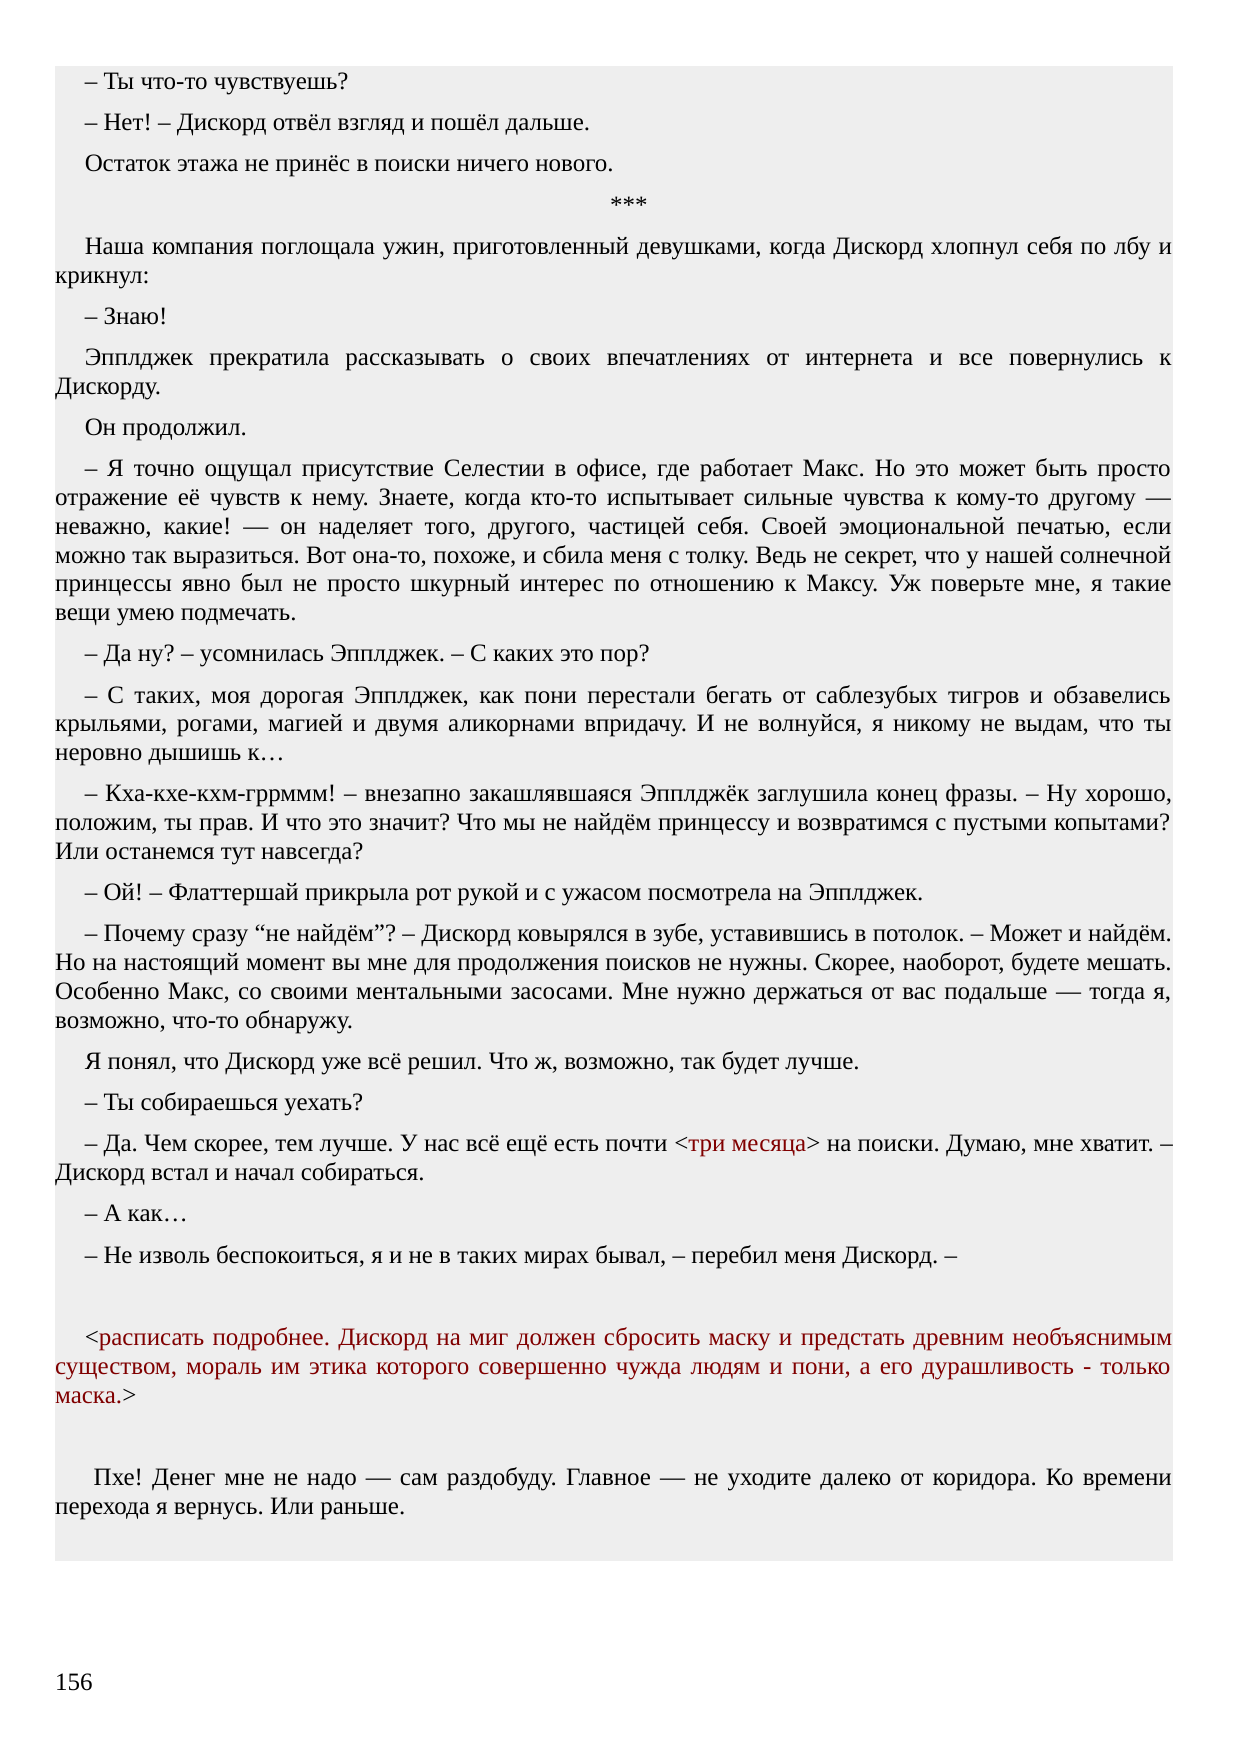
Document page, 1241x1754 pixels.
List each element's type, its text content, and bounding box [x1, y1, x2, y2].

text Я понял, что Дискорд уже всё решил. Что ж, возможно, так будет лучше. [55, 1046, 1173, 1075]
text Он продолжил. [55, 412, 1173, 441]
text – А как… [55, 1198, 1173, 1227]
text – Ой! – Флаттершай прикрыла рот рукой и с ужасом посмотрела на Эпплджек. [55, 877, 1173, 906]
text *** [55, 190, 1173, 218]
text – Нет! – Дискорд отвёл взгляд и пошёл дальше. [55, 107, 1173, 136]
text – С таких, моя дорогая Эпплджек, как пони перестали бегать от саблезубых тигров и обзавелись крыльями, рогами, магией и двумя аликорнами впридачу. И не волнуйся, я никому не выдам, что ты неровно дышишь к… [55, 680, 1173, 766]
text – Не изволь беспокоиться, я и не в таких мирах бывал, – перебил меня Дискорд. – [55, 1240, 1173, 1268]
text – Знаю! [55, 301, 1173, 330]
text – Да. Чем скорее, тем лучше. У нас всё ещё есть почти <три месяца> на поиски. Думаю, мне хватит. – Дискорд встал и начал собираться. [55, 1128, 1173, 1186]
text Пхе! Денег мне не надо — сам раздобуду. Главное — не уходите далеко от коридора. Ко времени перехода я вернусь. Или раньше. [55, 1462, 1173, 1520]
text – Почему сразу “не найдём”? – Дискорд ковырялся в зубе, уставившись в потолок. – Может и найдём. Но на настоящий момент вы мне для продолжения поисков не нужны. Скорее, наоборот, будете мешать. Особенно Макс, со своими ментальными засосами. Мне нужно держаться от вас подальше — тогда я, возможно, что-то обнаружу. [55, 918, 1173, 1033]
text – Да ну? – усомнилась Эпплджек. – С каких это пор? [55, 638, 1173, 667]
text <расписать подробнее. Дискорд на миг должен сбросить маску и предстать древним необъяснимым существом, мораль им этика которого совершенно чужда людям и пони, а его дурашливость - только маска.> [55, 1322, 1173, 1408]
text – Кха-кхе-кхм-гррммм! – внезапно закашлявшаяся Эпплджёк заглушила конец фразы. – Ну хорошо, положим, ты прав. И что это значит? Что мы не найдём принцессу и возвратимся с пустыми копытами? Или останемся тут навсегда? [55, 778, 1173, 865]
text Эпплджек прекратила рассказывать о своих впечатлениях от интернета и все повернулись к Дискорду. [55, 342, 1173, 400]
text Остаток этажа не принёс в поиски ничего нового. [55, 148, 1173, 177]
text – Ты что-то чувствуешь? [55, 66, 1173, 95]
text – Я точно ощущал присутствие Селестии в офисе, где работает Макс. Но это может быть просто отражение её чувств к нему. Знаете, когда кто-то испытывает сильные чувства к кому-то другому — неважно, какие! — он наделяет того, другого, частицей себя. Своей эмоциональной печатью, если можно так выразиться. Вот она-то, похоже, и сбила меня с толку. Ведь не секрет, что у нашей солнечной принцессы явно был не просто шкурный интерес по отношению к Максу. Уж поверьте мне, я такие вещи умею подмечать. [55, 453, 1173, 626]
text – Ты собираешься уехать? [55, 1087, 1173, 1116]
text Наша компания поглощала ужин, приготовленный девушками, когда Дискорд хлопнул себя по лбу и крикнул: [55, 231, 1173, 288]
